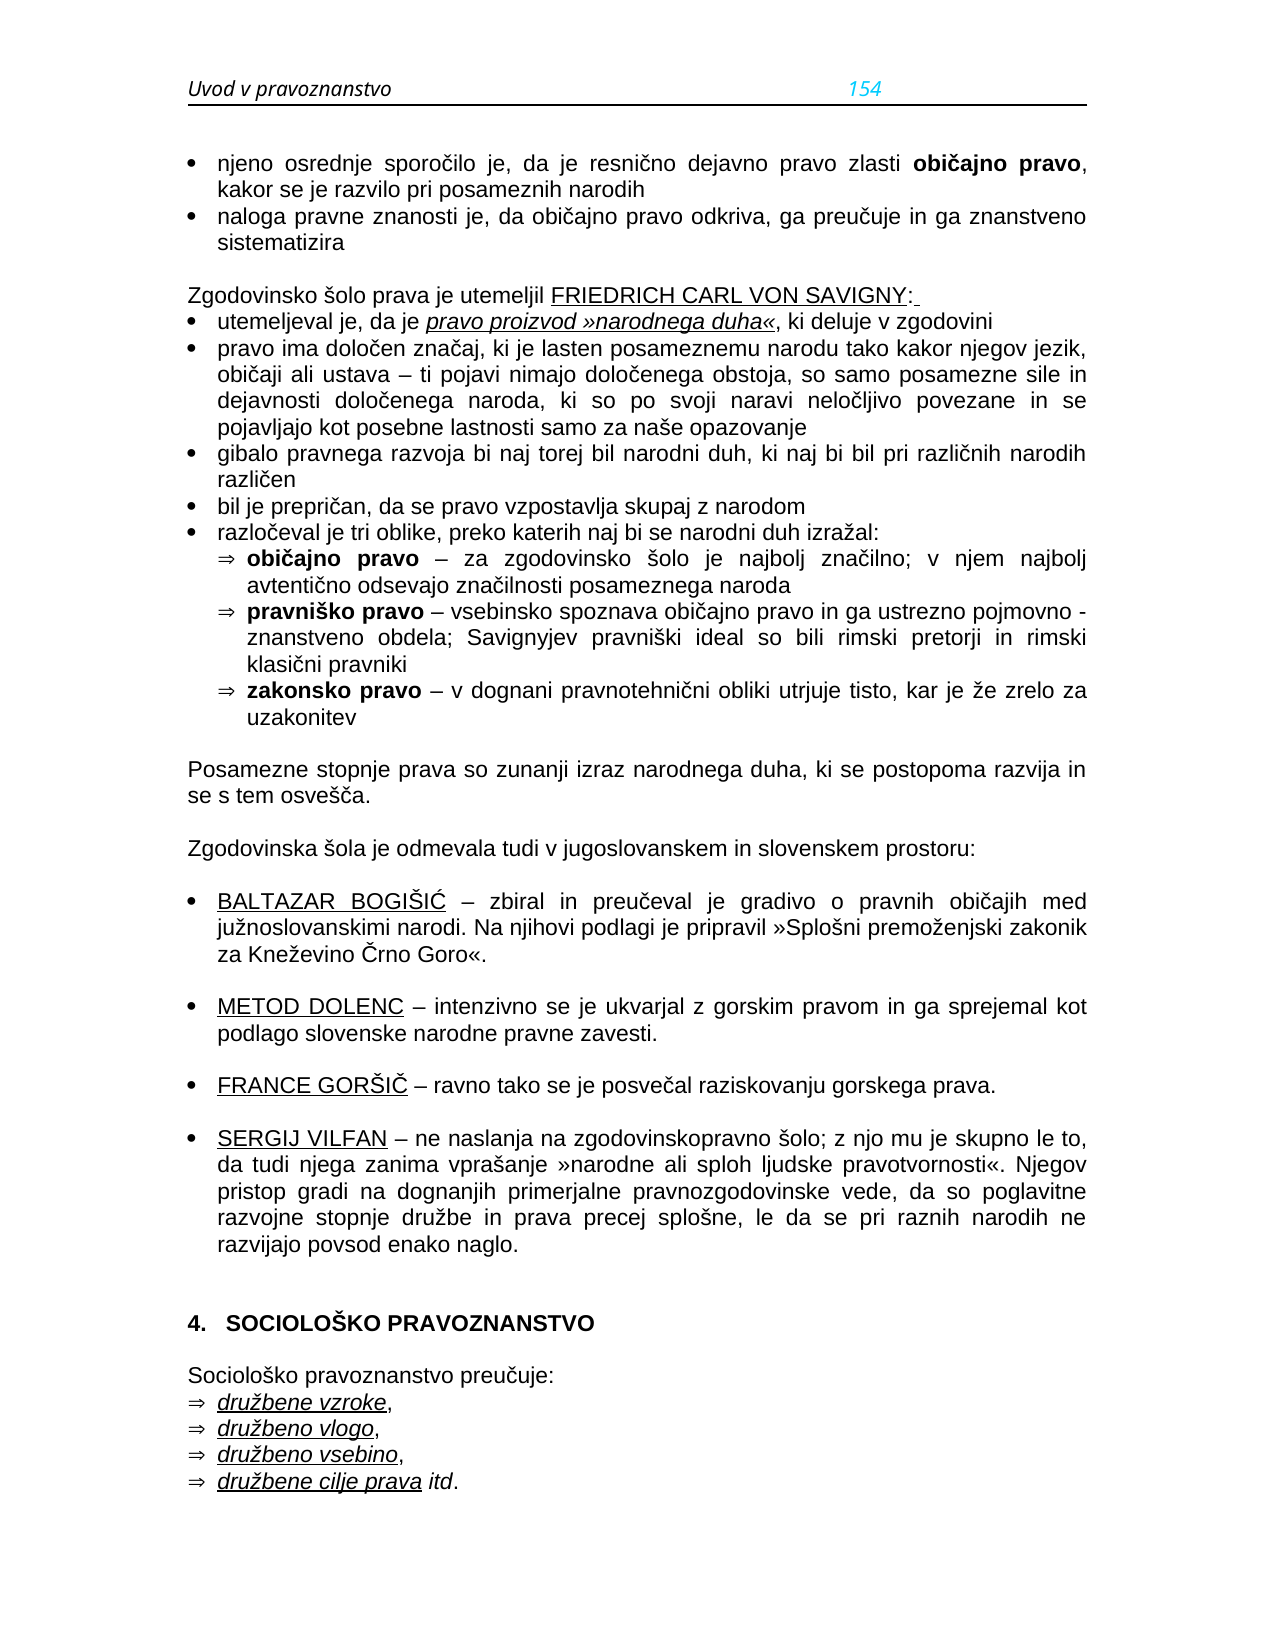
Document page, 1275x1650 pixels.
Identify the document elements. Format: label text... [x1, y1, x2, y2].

list družbeno vlogo, [187, 1415, 1087, 1441]
list naloga pravne znanosti je, da običajno pravo odkriva, ga preučuje in ga znanstveno sistematizira [187, 203, 1087, 255]
list družbeno vsebino, [187, 1441, 1087, 1468]
list zakonsko pravo – v dognani pravnotehnični obliki utrjuje tisto, kar je že zrelo za uzakonitev [217, 677, 1087, 730]
list FRANCE GORŠIČ – ravno tako se je posvečal raziskovanju gorskega prava. [187, 1072, 1087, 1099]
list njeno osrednje sporočilo je, da je resnično dejavno pravo zlasti običajno pravo, kakor se je razvilo pri posameznih narodih [187, 150, 1087, 203]
list METOD DOLENC – intenzivno se je ukvarjal z gorskim pravom in ga sprejemal kot podlago slovenske narodne pravne zavesti. [187, 993, 1087, 1046]
text Posamezne stopnje prava so zunanji izraz narodnega duha, ki se postopoma razvija in se s tem osvešča. [187, 756, 1087, 809]
list utemeljeval je, da je pravo proizvod »narodnega duha«, ki deluje v zgodovini [187, 308, 1087, 334]
text Zgodovinska šola je odmevala tudi v jugoslovanskem in slovenskem prostoru: [187, 835, 1087, 862]
list razločeval je tri oblike, preko katerih naj bi se narodni duh izražal: [187, 519, 1087, 545]
list običajno pravo – za zgodovinsko šolo je najbolj značilno; v njem najbolj avtentično odsevajo značilnosti posameznega naroda [217, 545, 1087, 598]
text Sociološko pravoznanstvo preučuje: [187, 1362, 1087, 1389]
list pravo ima določen značaj, ki je lasten posameznemu narodu tako kakor njegov jezik, običaji ali ustava – ti pojavi nimajo določenega obstoja, so samo posamezne sile in dejavnosti določenega naroda, ki so po svoji naravi neločljivo povezane in se pojavljajo kot posebne lastnosti samo za naše opazovanje [187, 334, 1087, 440]
list SERGIJ VILFAN – ne naslanja na zgodovinskopravno šolo; z njo mu je skupno le to, da tudi njega zanima vprašanje »narodne ali sploh ljudske pravotvornosti«. Njegov pristop gradi na dognanjih primerjalne pravnozgodovinske vede, da so poglavitne razvojne stopnje družbe in prava precej splošne, le da se pri raznih narodih ne razvijajo povsod enako naglo. [187, 1125, 1087, 1257]
list pravniško pravo – vsebinsko spoznava običajno pravo in ga ustrezno pojmovno - znanstveno obdela; Savignyjev pravniški ideal so bili rimski pretorji in rimski klasični pravniki [217, 598, 1087, 677]
list bil je prepričan, da se pravo vzpostavlja skupaj z narodom [187, 493, 1087, 519]
text Zgodovinsko šolo prava je utemeljil FRIEDRICH CARL VON SAVIGNY: [187, 282, 1087, 308]
list BALTAZAR BOGIŠIĆ – zbiral in preučeval je gradivo o pravnih običajih med južnoslovanskimi narodi. Na njihovi podlagi je pripravil »Splošni premoženjski zakonik za Kneževino Črno Goro«. [187, 888, 1087, 967]
list družbene cilje prava itd. [187, 1468, 1087, 1494]
text 4. SOCIOLOŠKO PRAVOZNANSTVO [187, 1309, 1087, 1336]
list družbene vzroke, [187, 1389, 1087, 1415]
list gibalo pravnega razvoja bi naj torej bil narodni duh, ki naj bi bil pri različnih narodih različen [187, 440, 1087, 493]
